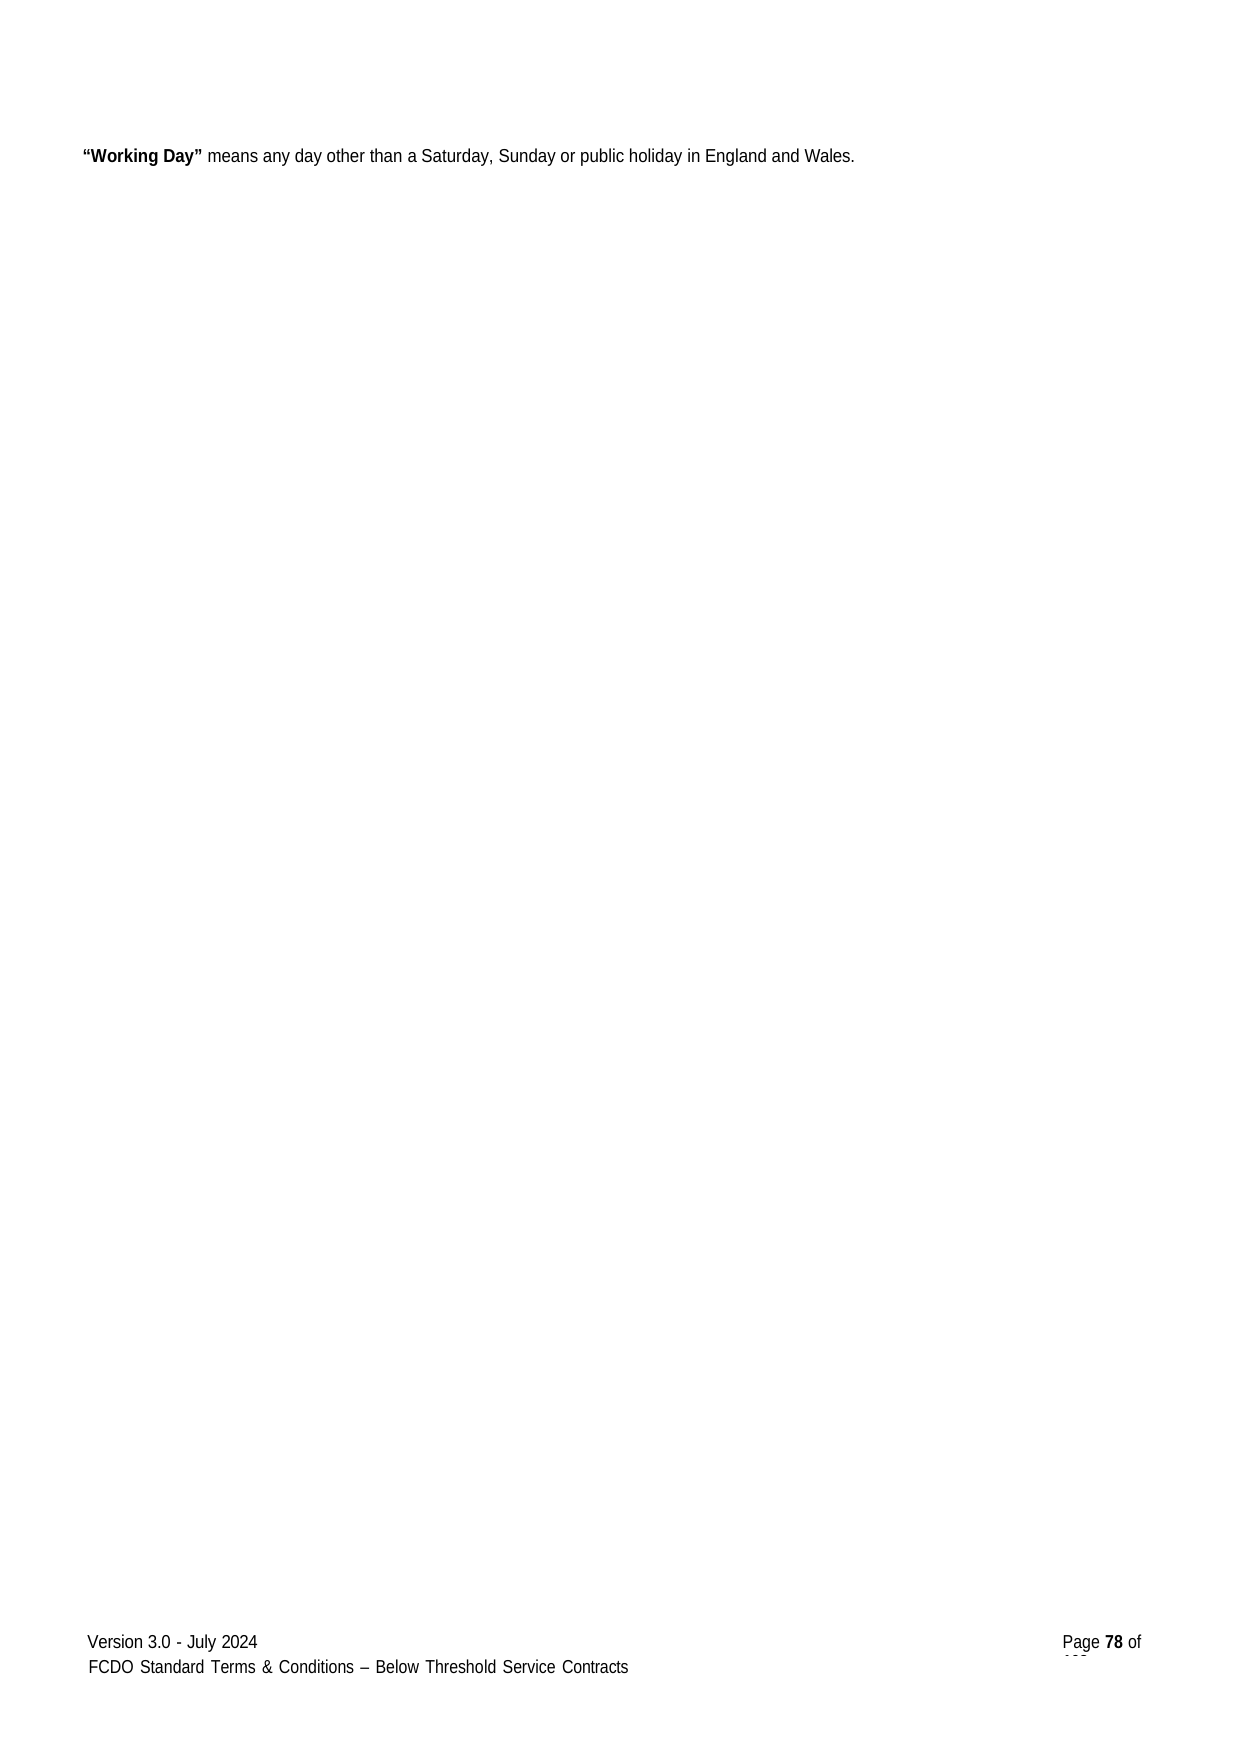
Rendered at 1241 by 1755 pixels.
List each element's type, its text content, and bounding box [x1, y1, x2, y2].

text “Working Day” means any day other than a Saturday, Sunday or public holiday in England and Wales. [82, 144, 1196, 166]
